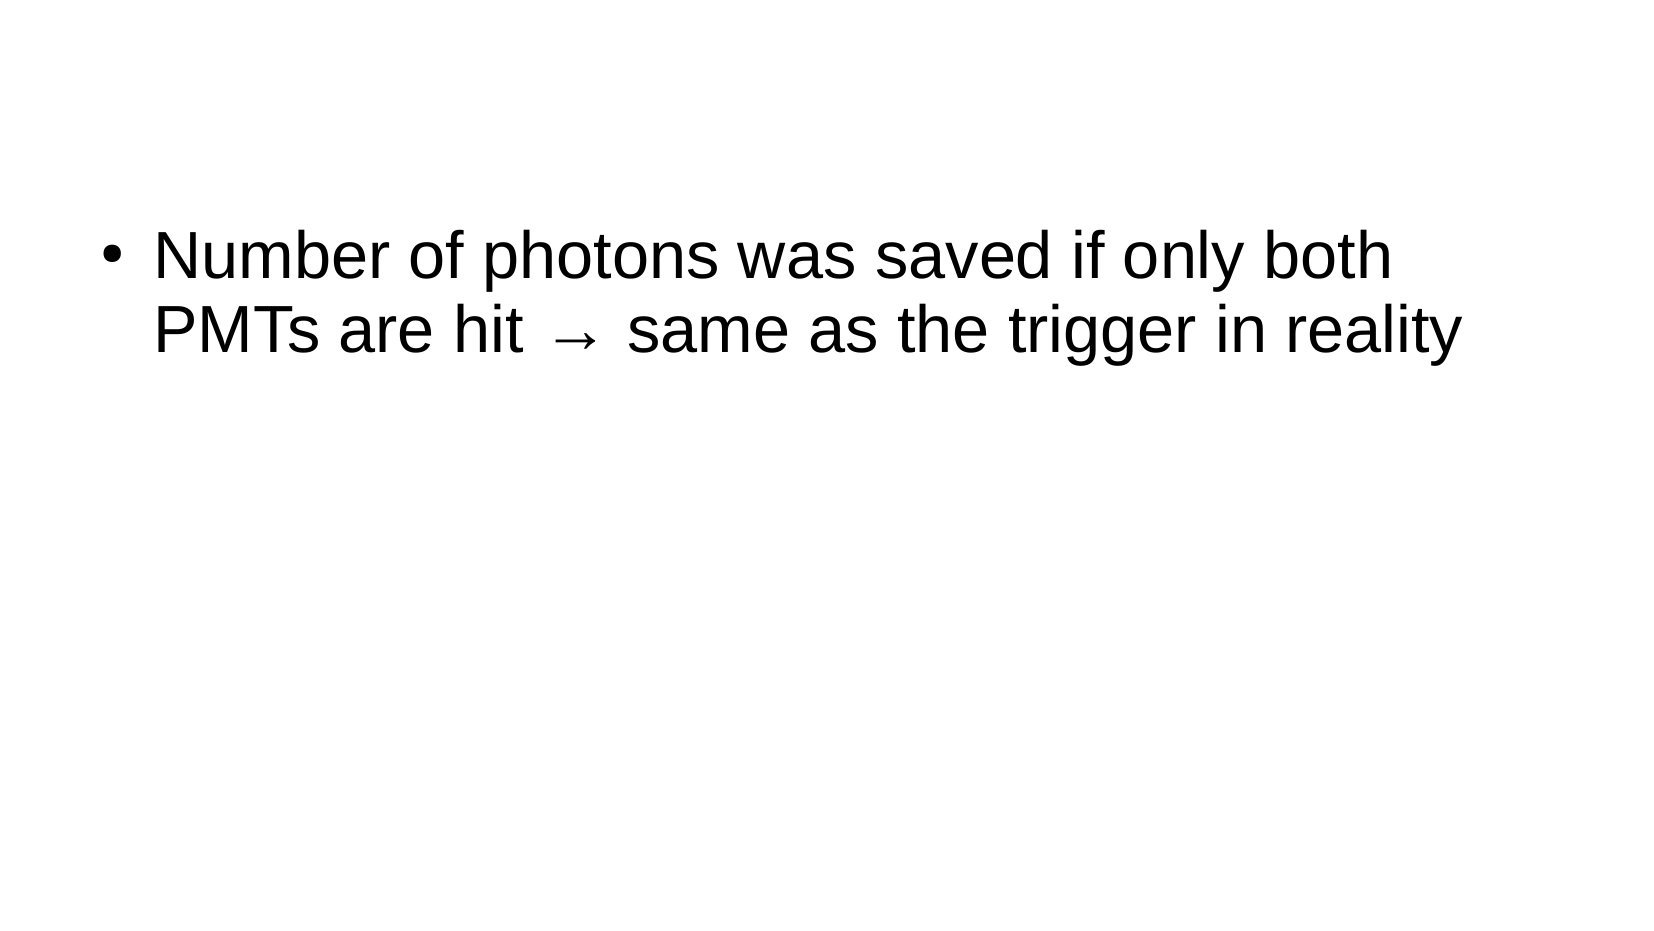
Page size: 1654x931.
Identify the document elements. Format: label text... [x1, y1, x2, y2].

list Number of photons was saved if only both PMTs are hit → same as the trigger in reality [82, 217, 1571, 758]
